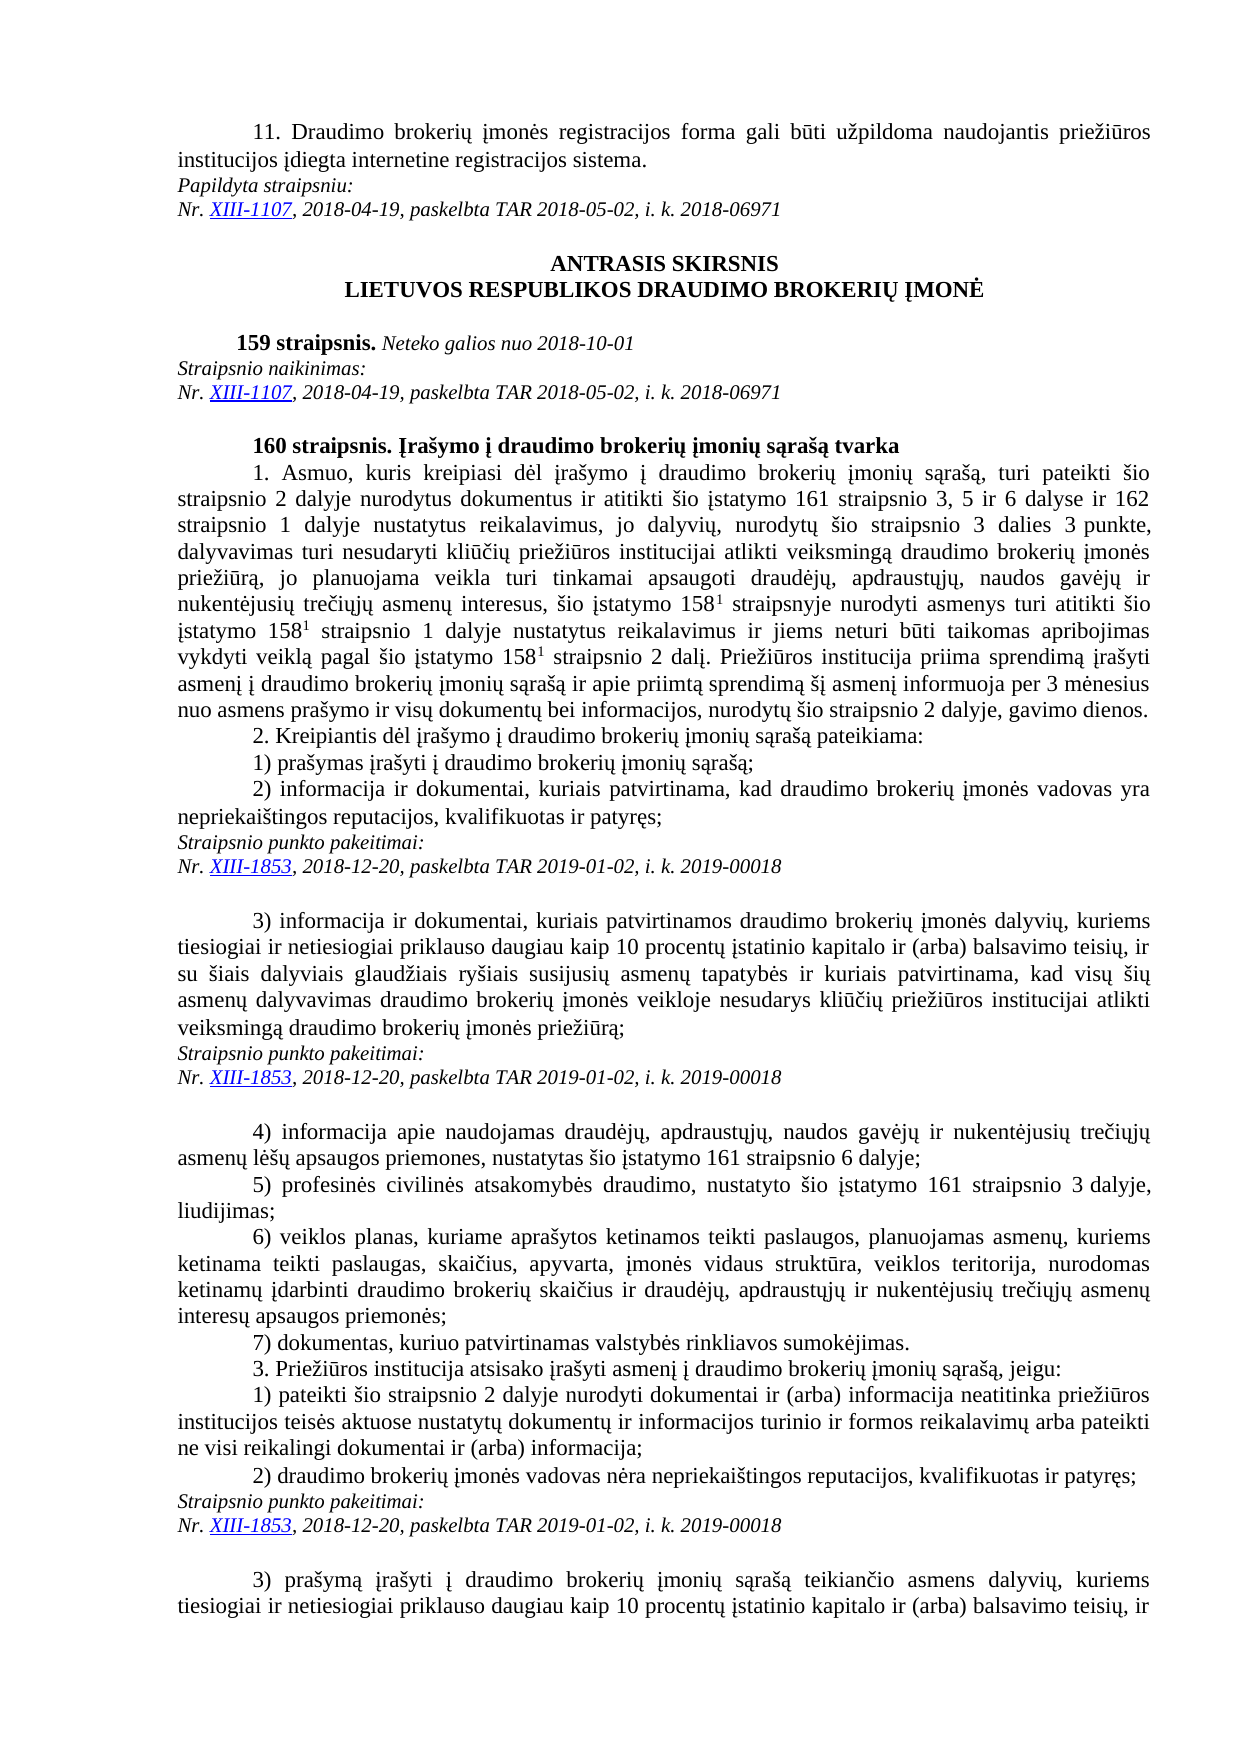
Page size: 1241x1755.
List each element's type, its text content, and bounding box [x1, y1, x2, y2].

text Nr. XIII-1107, 2018-04-19, paskelbta TAR 2018-05-02, i. k. 2018-06971 [177, 197, 1152, 221]
text Nr. XIII-1853, 2018-12-20, paskelbta TAR 2019-01-02, i. k. 2019-00018 [177, 854, 1152, 878]
text ANTRASIS SKIRSNIS [177, 250, 1152, 276]
text 2) draudimo brokerių įmonės vadovas nėra nepriekaištingos reputacijos, kvalifikuotas ir patyręs; [177, 1461, 1152, 1489]
text 4) informacija apie naudojamas draudėjų, apdraustųjų, naudos gavėjų ir nukentėjusių trečiųjų asmenų lėšų apsaugos priemones, nustatytas šio įstatymo 161 straipsnio 6 dalyje; [177, 1118, 1152, 1171]
text Nr. XIII-1107, 2018-04-19, paskelbta TAR 2018-05-02, i. k. 2018-06971 [177, 379, 1152, 404]
text Nr. XIII-1853, 2018-12-20, paskelbta TAR 2019-01-02, i. k. 2019-00018 [177, 1065, 1152, 1089]
text 6) veiklos planas, kuriame aprašytos ketinamos teikti paslaugos, planuojamas asmenų, kuriems ketinama teikti paslaugas, skaičius, apyvarta, įmonės vidaus struktūra, veiklos teritorija, nurodomas ketinamų įdarbinti draudimo brokerių skaičius ir draudėjų, apdraustųjų ir nukentėjusių trečiųjų asmenų interesų apsaugos priemonės; [177, 1223, 1152, 1329]
text 1. Asmuo, kuris kreipiasi dėl įrašymo į draudimo brokerių įmonių sąrašą, turi pateikti šio straipsnio 2 dalyje nurodytus dokumentus ir atitikti šio įstatymo 161 straipsnio 3, 5 ir 6 dalyse ir 162 straipsnio 1 dalyje nustatytus reikalavimus, jo dalyvių, nurodytų šio straipsnio 3 dalies 3 punkte, dalyvavimas turi nesudaryti kliūčių priežiūros institucijai atlikti veiksmingą draudimo brokerių įmonės priežiūrą, jo planuojama veikla turi tinkamai apsaugoti draudėjų, apdraustųjų, naudos gavėjų ir nukentėjusių trečiųjų asmenų interesus, šio įstatymo 1581 straipsnyje nurodyti asmenys turi atitikti šio įstatymo 1581 straipsnio 1 dalyje nustatytus reikalavimus ir jiems neturi būti taikomas apribojimas vykdyti veiklą pagal šio įstatymo 1581 straipsnio 2 dalį. Priežiūros institucija priima sprendimą įrašyti asmenį į draudimo brokerių įmonių sąrašą ir apie priimtą sprendimą šį asmenį informuoja per 3 mėnesius nuo asmens prašymo ir visų dokumentų bei informacijos, nurodytų šio straipsnio 2 dalyje, gavimo dienos. [177, 459, 1152, 722]
text 1) prašymas įrašyti į draudimo brokerių įmonių sąrašą; [177, 749, 1152, 775]
text 159 straipsnis. Neteko galios nuo 2018-10-01 [177, 329, 1152, 356]
text Papildyta straipsniu: [177, 173, 1152, 197]
text 3) prašymą įrašyti į draudimo brokerių įmonių sąrašą teikiančio asmens dalyvių, kuriems tiesiogiai ir netiesiogiai priklauso daugiau kaip 10 procentų įstatinio kapitalo ir (arba) balsavimo teisių, ir [177, 1566, 1152, 1619]
text 3) informacija ir dokumentai, kuriais patvirtinamos draudimo brokerių įmonės dalyvių, kuriems tiesiogiai ir netiesiogiai priklauso daugiau kaip 10 procentų įstatinio kapitalo ir (arba) balsavimo teisių, ir su šiais dalyviais glaudžiais ryšiais susijusių asmenų tapatybės ir kuriais patvirtinama, kad visų šių asmenų dalyvavimas draudimo brokerių įmonės veikloje nesudarys kliūčių priežiūros institucijai atlikti veiksmingą draudimo brokerių įmonės priežiūrą; [177, 907, 1152, 1041]
text 3. Priežiūros institucija atsisako įrašyti asmenį į draudimo brokerių įmonių sąrašą, jeigu: [177, 1355, 1152, 1382]
text 2. Kreipiantis dėl įrašymo į draudimo brokerių įmonių sąrašą pateikiama: [177, 722, 1152, 749]
text Straipsnio naikinimas: [177, 356, 1152, 379]
text Straipsnio punkto pakeitimai: [177, 1489, 1152, 1513]
text 7) dokumentas, kuriuo patvirtinamas valstybės rinkliavos sumokėjimas. [177, 1329, 1152, 1355]
text Straipsnio punkto pakeitimai: [177, 1041, 1152, 1065]
text 160 straipsnis. Įrašymo į draudimo brokerių įmonių sąrašą tvarka [177, 432, 1152, 459]
text 11. Draudimo brokerių įmonės registracijos forma gali būti užpildoma naudojantis priežiūros institucijos įdiegta internetine registracijos sistema. [177, 118, 1152, 173]
text Straipsnio punkto pakeitimai: [177, 830, 1152, 854]
text 1) pateikti šio straipsnio 2 dalyje nurodyti dokumentai ir (arba) informacija neatitinka priežiūros institucijos teisės aktuose nustatytų dokumentų ir informacijos turinio ir formos reikalavimų arba pateikti ne visi reikalingi dokumentai ir (arba) informacija; [177, 1382, 1152, 1461]
text 5) profesinės civilinės atsakomybės draudimo, nustatyto šio įstatymo 161 straipsnio 3 dalyje, liudijimas; [177, 1171, 1152, 1223]
text 2) informacija ir dokumentai, kuriais patvirtinama, kad draudimo brokerių įmonės vadovas yra nepriekaištingos reputacijos, kvalifikuotas ir patyręs; [177, 775, 1152, 830]
text Nr. XIII-1853, 2018-12-20, paskelbta TAR 2019-01-02, i. k. 2019-00018 [177, 1513, 1152, 1537]
text LIETUVOS RESPUBLIKOS DRAUDIMO BROKERIŲ ĮMONĖ [177, 276, 1152, 303]
